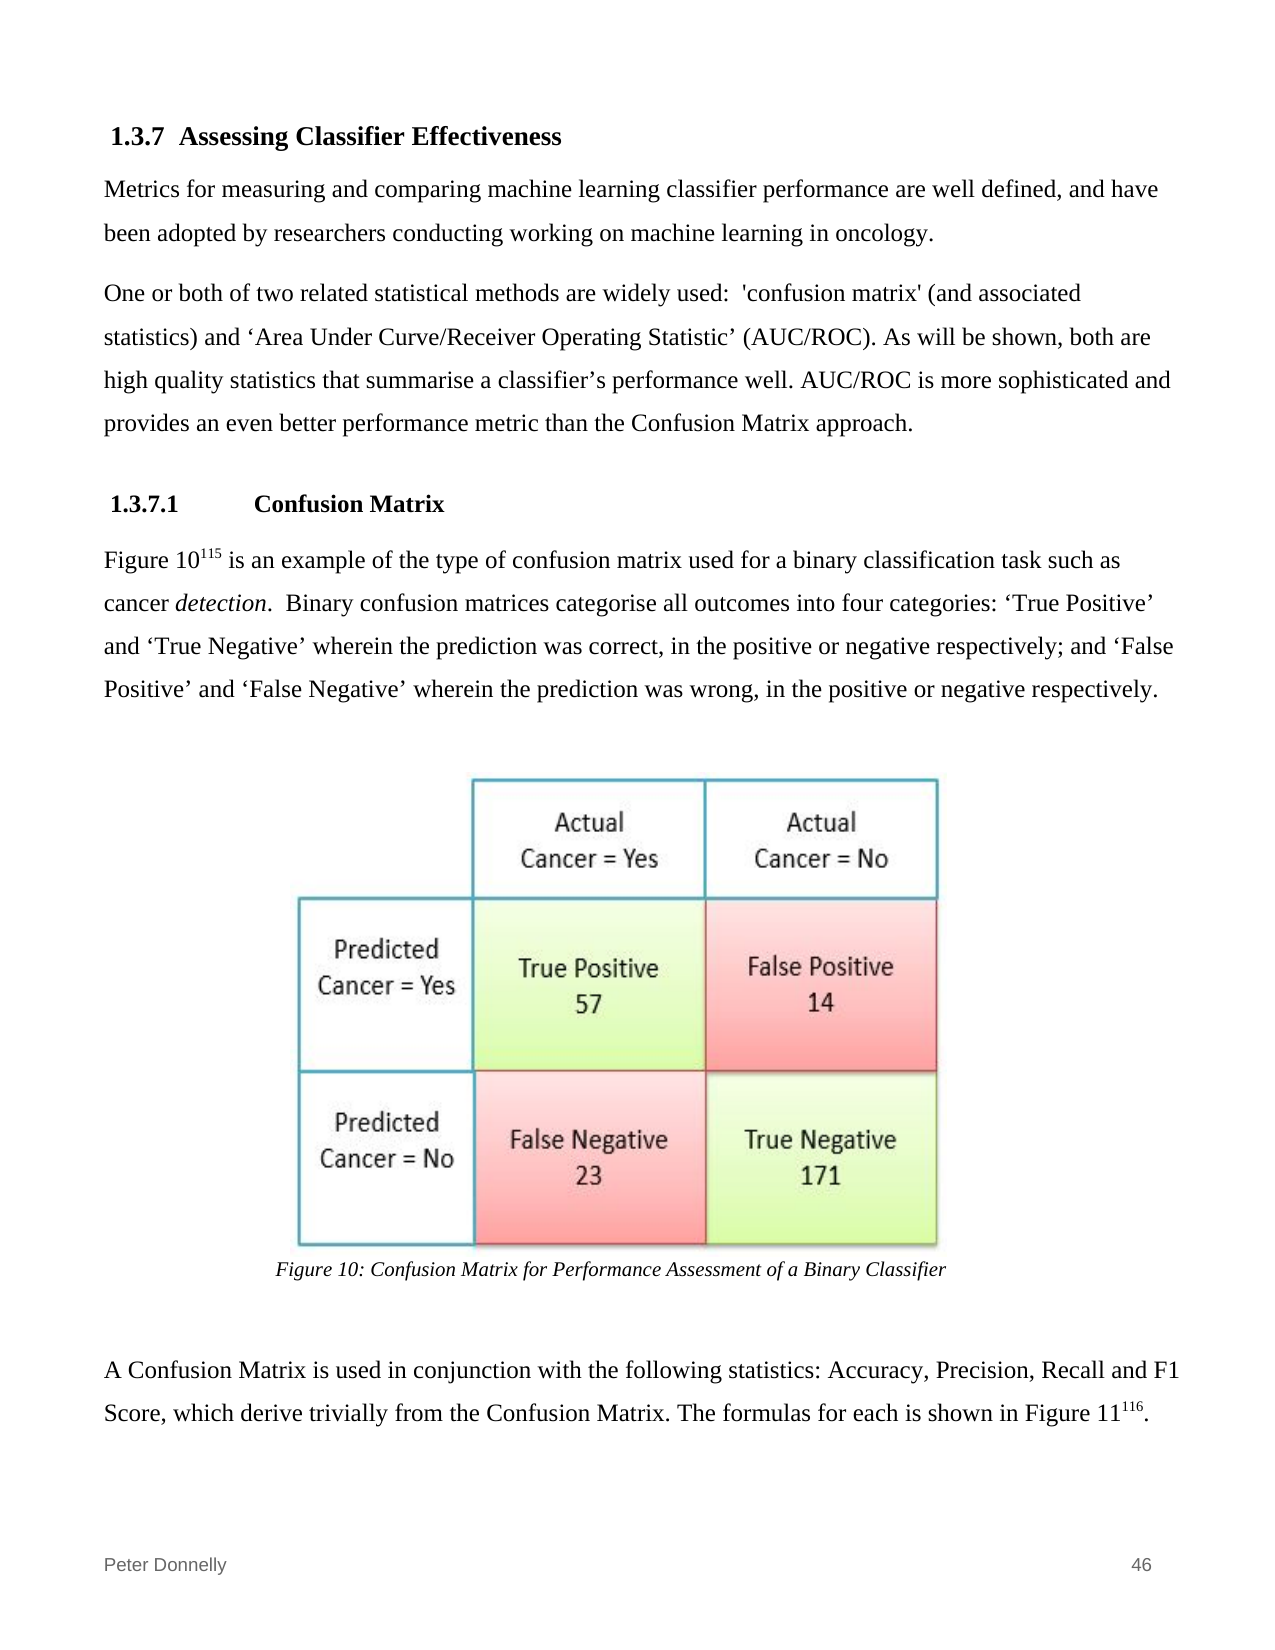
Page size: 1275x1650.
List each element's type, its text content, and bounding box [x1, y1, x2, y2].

text [275, 1281, 962, 1305]
text Figure 10: Confusion Matrix for Performance Assessment of a Binary Classifier [275, 785, 962, 1281]
picture [290, 772, 947, 1257]
text One or both of two related statistical methods are widely used: 'confusion matrix' (and associated statistics) and ‘Area Under Curve/Receiver Operating Statistic’ (AUC/ROC). As will be shown, both are high quality statistics that summarise a classifier’s performance well. AUC/ROC is more sophisticated and provides an even better performance metric than the Confusion Matrix approach. [103, 278, 1181, 437]
text Figure 10 is an example of the type of confusion matrix used for a binary classification task such as cancer detection. Binary confusion matrices categorise all outcomes into four categories: ‘True Positive’ and ‘True Negative’ wherein the prediction was correct, in the positive or negative respectively; and ‘False Positive’ and ‘False Negative’ wherein the prediction was wrong, in the positive or negative respectively. [103, 545, 1181, 703]
text Metrics for measuring and comparing machine learning classifier performance are well defined, and have been adopted by researchers conducting working on machine learning in oncology. [103, 174, 1181, 246]
subtitle Assessing Classifier Effectiveness [103, 120, 1181, 151]
text A Confusion Matrix is used in conjunction with the following statistics: Accuracy, Precision, Recall and F1 Score, which derive trivially from the Confusion Matrix. The formulas for each is shown in Figure 11. [103, 735, 1181, 1427]
subtitle Confusion Matrix [103, 489, 1181, 518]
